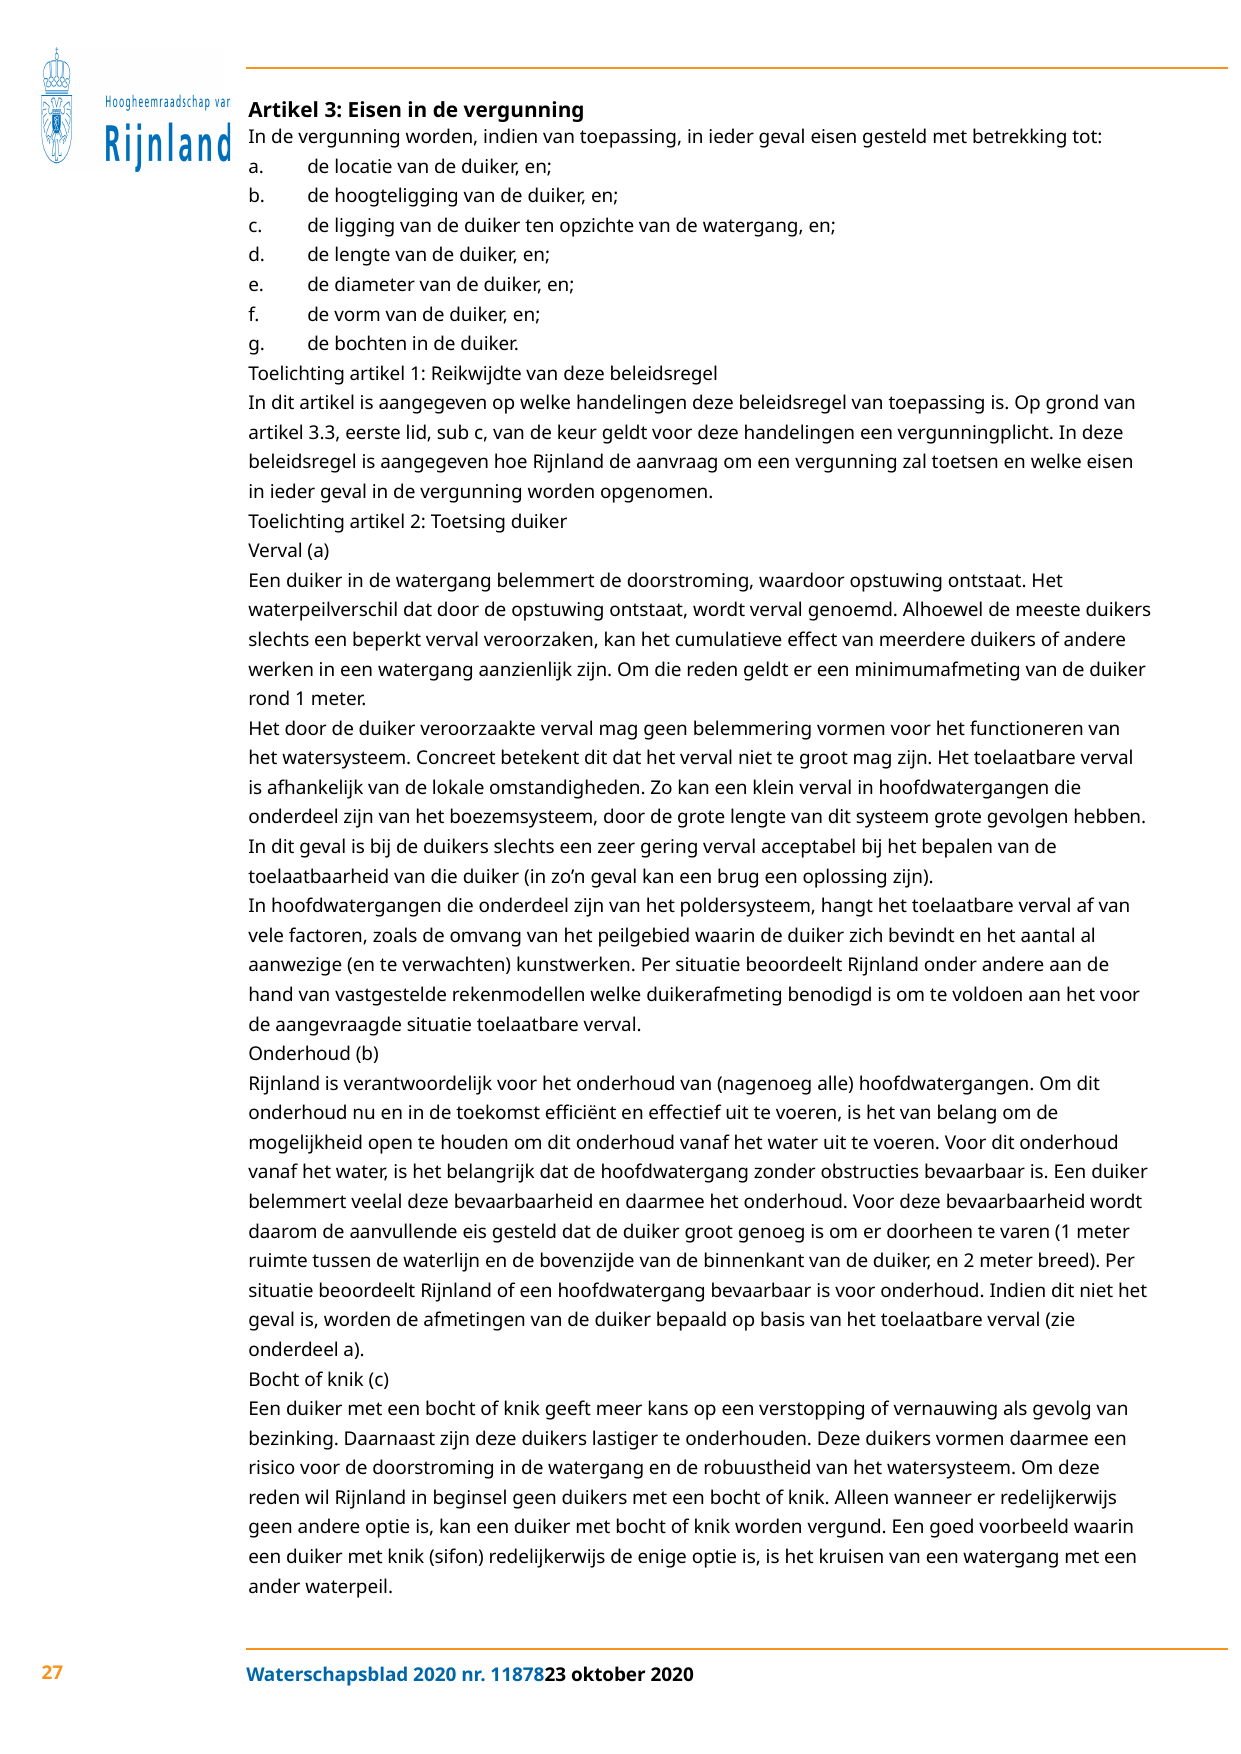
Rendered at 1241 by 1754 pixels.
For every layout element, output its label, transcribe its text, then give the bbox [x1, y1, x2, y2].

text In de vergunning worden, indien van toepassing, in ieder geval eisen gesteld met betrekking tot: [248, 123, 1152, 149]
list de vorm van de duiker, en; [248, 301, 1152, 326]
list de locatie van de duiker, en; [248, 153, 1152, 178]
text In dit artikel is aangegeven op welke handelingen deze beleidsregel van toepassing is. Op grond van artikel 3.3, eerste lid, sub c, van de keur geldt voor deze handelingen een vergunningplicht. In deze beleidsregel is aangegeven hoe Rijnland de aanvraag om een vergunning zal toetsen en welke eisen in ieder geval in de vergunning worden opgenomen. [248, 389, 1152, 504]
list de bochten in de duiker. [248, 330, 1152, 356]
text Een duiker in de watergang belemmert de doorstroming, waardoor opstuwing ontstaat. Het waterpeilverschil dat door de opstuwing ontstaat, wordt verval genoemd. Alhoewel de meeste duikers slechts een beperkt verval veroorzaken, kan het cumulatieve effect van meerdere duikers of andere werken in een watergang aanzienlijk zijn. Om die reden geldt er een minimumafmeting van de duiker rond 1 meter. [248, 567, 1152, 711]
text Artikel 3: Eisen in de vergunning [248, 95, 1152, 123]
text Toelichting artikel 2: Toetsing duiker [248, 508, 1152, 533]
picture [41, 47, 231, 172]
list de hoogteligging van de duiker, en; [248, 182, 1152, 208]
list de ligging van de duiker ten opzichte van de watergang, en; [248, 212, 1152, 238]
text Onderhoud (b) [248, 1040, 1152, 1066]
text Toelichting artikel 1: Reikwijdte van deze beleidsregel [248, 360, 1152, 386]
list de diameter van de duiker, en; [248, 271, 1152, 297]
text In hoofdwatergangen die onderdeel zijn van het poldersysteem, hangt het toelaatbare verval af van vele factoren, zoals de omvang van het peilgebied waarin de duiker zich bevindt en het aantal al aanwezige (en te verwachten) kunstwerken. Per situatie beoordeelt Rijnland onder andere aan de hand van vastgestelde rekenmodellen welke duikerafmeting benodigd is om te voldoen aan het voor de aangevraagde situatie toelaatbare verval. [248, 892, 1152, 1036]
text Rijnland is verantwoordelijk voor het onderhoud van (nagenoeg alle) hoofdwatergangen. Om dit onderhoud nu en in de toekomst efficiënt en effectief uit te voeren, is het van belang om de mogelijkheid open te houden om dit onderhoud vanaf het water uit te voeren. Voor dit onderhoud vanaf het water, is het belangrijk dat de hoofdwatergang zonder obstructies bevaarbaar is. Een duiker belemmert veelal deze bevaarbaarheid en daarmee het onderhoud. Voor deze bevaarbaarheid wordt daarom de aanvullende eis gesteld dat de duiker groot genoeg is om er doorheen te varen (1 meter ruimte tussen de waterlijn en de bovenzijde van de binnenkant van de duiker, en 2 meter breed). Per situatie beoordeelt Rijnland of een hoofdwatergang bevaarbaar is voor onderhoud. Indien dit niet het geval is, worden de afmetingen van de duiker bepaald op basis van het toelaatbare verval (zie onderdeel a). [248, 1070, 1152, 1362]
text Bocht of knik (c) [248, 1366, 1152, 1391]
text Verval (a) [248, 537, 1152, 563]
list de lengte van de duiker, en; [248, 242, 1152, 267]
text Een duiker met een bocht of knik geeft meer kans op een verstopping of vernauwing als gevolg van bezinking. Daarnaast zijn deze duikers lastiger te onderhouden. Deze duikers vormen daarmee een risico voor de doorstroming in de watergang en de robuustheid van het watersysteem. Om deze reden wil Rijnland in beginsel geen duikers met een bocht of knik. Alleen wanneer er redelijkerwijs geen andere optie is, kan een duiker met bocht of knik worden vergund. Een goed voorbeeld waarin een duiker met knik (sifon) redelijkerwijs de enige optie is, is het kruisen van een watergang met een ander waterpeil. [248, 1395, 1152, 1598]
text Het door de duiker veroorzaakte verval mag geen belemmering vormen voor het functioneren van het watersysteem. Concreet betekent dit dat het verval niet te groot mag zijn. Het toelaatbare verval is afhankelijk van de lokale omstandigheden. Zo kan een klein verval in hoofdwatergangen die onderdeel zijn van het boezemsysteem, door de grote lengte van dit systeem grote gevolgen hebben. In dit geval is bij de duikers slechts een zeer gering verval acceptabel bij het bepalen van de toelaatbaarheid van die duiker (in zo’n geval kan een brug een oplossing zijn). [248, 715, 1152, 888]
